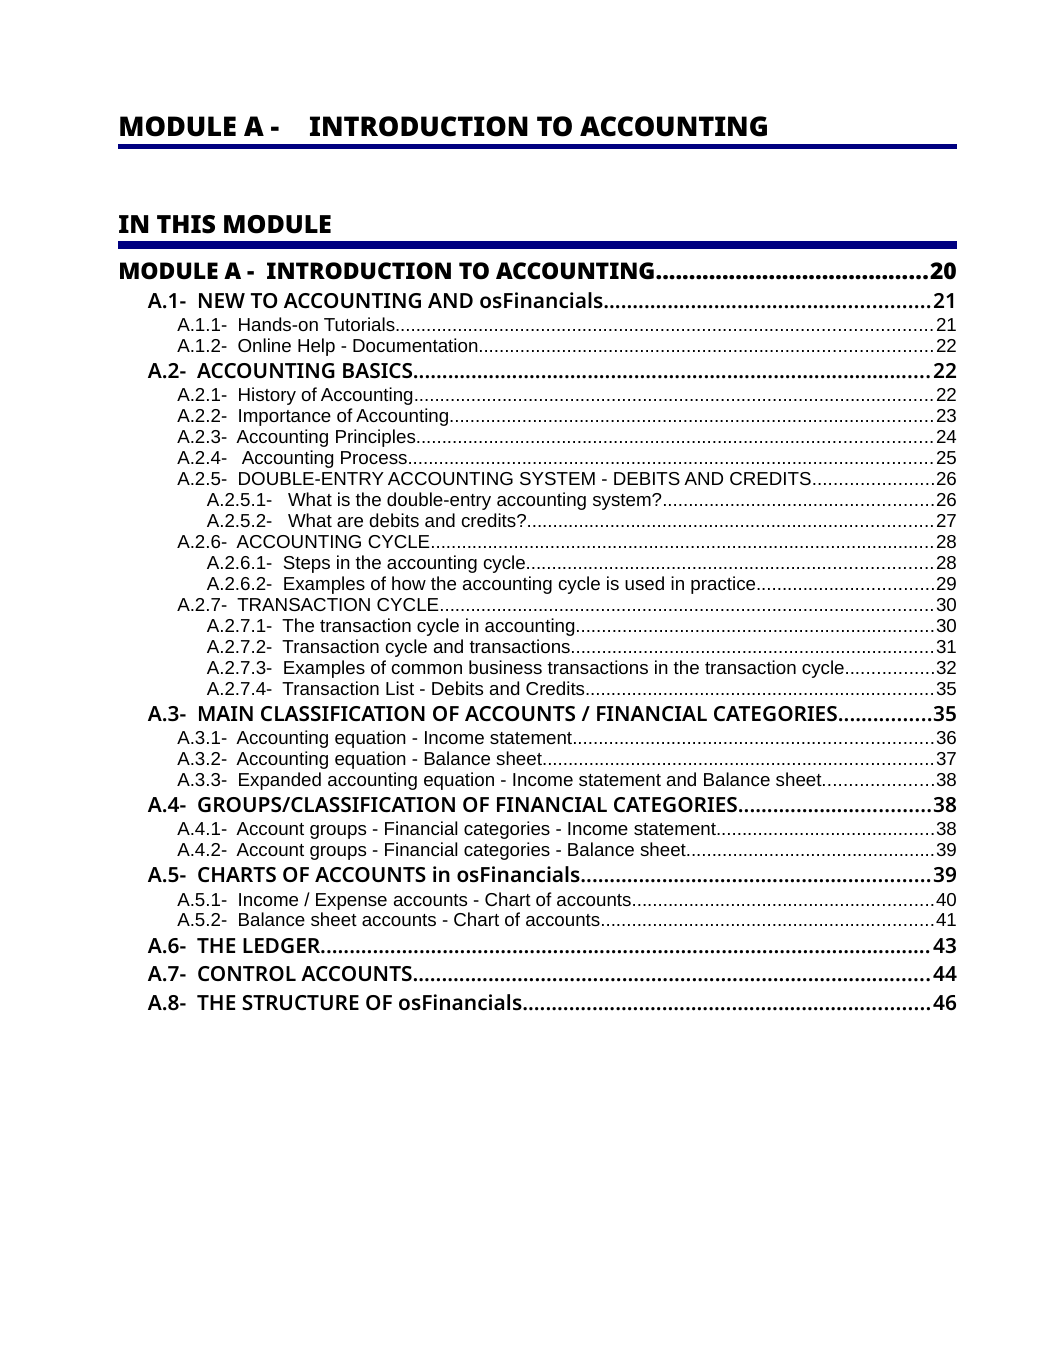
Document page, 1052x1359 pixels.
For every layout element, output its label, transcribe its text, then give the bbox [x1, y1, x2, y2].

text A.2.7.4- Transaction List - Debits and Credits 35 [207, 678, 957, 699]
text A.3.1- Accounting equation - Income statement 36 [177, 727, 957, 748]
text A.5.2- Balance sheet accounts - Chart of accounts 41 [177, 910, 957, 931]
text A.1.1- Hands-on Tutorials 21 [177, 314, 957, 336]
text A.8- THE STRUCTURE OF osFinancials 46 [148, 988, 957, 1016]
text A.4.1- Account groups - Financial categories - Income statement 38 [177, 819, 957, 839]
text A.5- CHARTS OF ACCOUNTS in osFinancials 39 [148, 861, 957, 889]
text A.2.6.2- Examples of how the accounting cycle is used in practice 29 [207, 573, 957, 594]
text A.2.2- Importance of Accounting 23 [177, 406, 957, 427]
text A.3.3- Expanded accounting equation - Income statement and Balance sheet 38 [177, 769, 957, 790]
text A.2.7.3- Examples of common business transactions in the transaction cycle 32 [207, 657, 957, 678]
text A.7- CONTROL ACCOUNTS 44 [148, 959, 957, 988]
text A.2.7.2- Transaction cycle and transactions 31 [207, 636, 957, 657]
text A.2- ACCOUNTING BASICS 22 [148, 356, 957, 385]
text A.2.5.2- What are debits and credits? 27 [207, 511, 957, 531]
text A.3- MAIN CLASSIFICATION OF ACCOUNTS / FINANCIAL CATEGORIES 35 [148, 699, 957, 727]
text A.2.7.1- The transaction cycle in accounting 30 [207, 615, 957, 636]
text A.1.2- Online Help - Documentation 22 [177, 336, 957, 356]
text A.3.2- Accounting equation - Balance sheet 37 [177, 748, 957, 769]
text A.6- THE LEDGER 43 [148, 931, 957, 959]
text A.1- NEW TO ACCOUNTING AND osFinancials 21 [148, 286, 957, 314]
text A.2.7- TRANSACTION CYCLE 30 [177, 594, 957, 615]
text A.2.6.1- Steps in the accounting cycle 28 [207, 552, 957, 573]
text A.4- GROUPS/CLASSIFICATION OF FINANCIAL CATEGORIES 38 [148, 790, 957, 819]
text A.4.2- Account groups - Financial categories - Balance sheet 39 [177, 839, 957, 861]
text A.2.5.1- What is the double-entry accounting system? 26 [207, 489, 957, 511]
text A.2.1- History of Accounting 22 [177, 385, 957, 406]
text MODULE A - INTRODUCTION TO ACCOUNTING 20 [118, 255, 957, 286]
text A.2.5- DOUBLE-ENTRY ACCOUNTING SYSTEM - DEBITS AND CREDITS 26 [177, 469, 957, 489]
text A.5.1- Income / Expense accounts - Chart of accounts 40 [177, 889, 957, 910]
text A.2.6- ACCOUNTING CYCLE 28 [177, 531, 957, 552]
text A.2.3- Accounting Principles 24 [177, 427, 957, 448]
subtitle IN THIS MODULE [118, 207, 957, 241]
subtitle INTRODUCTION TO ACCOUNTING [118, 107, 957, 144]
text A.2.4- Accounting Process 25 [177, 448, 957, 469]
